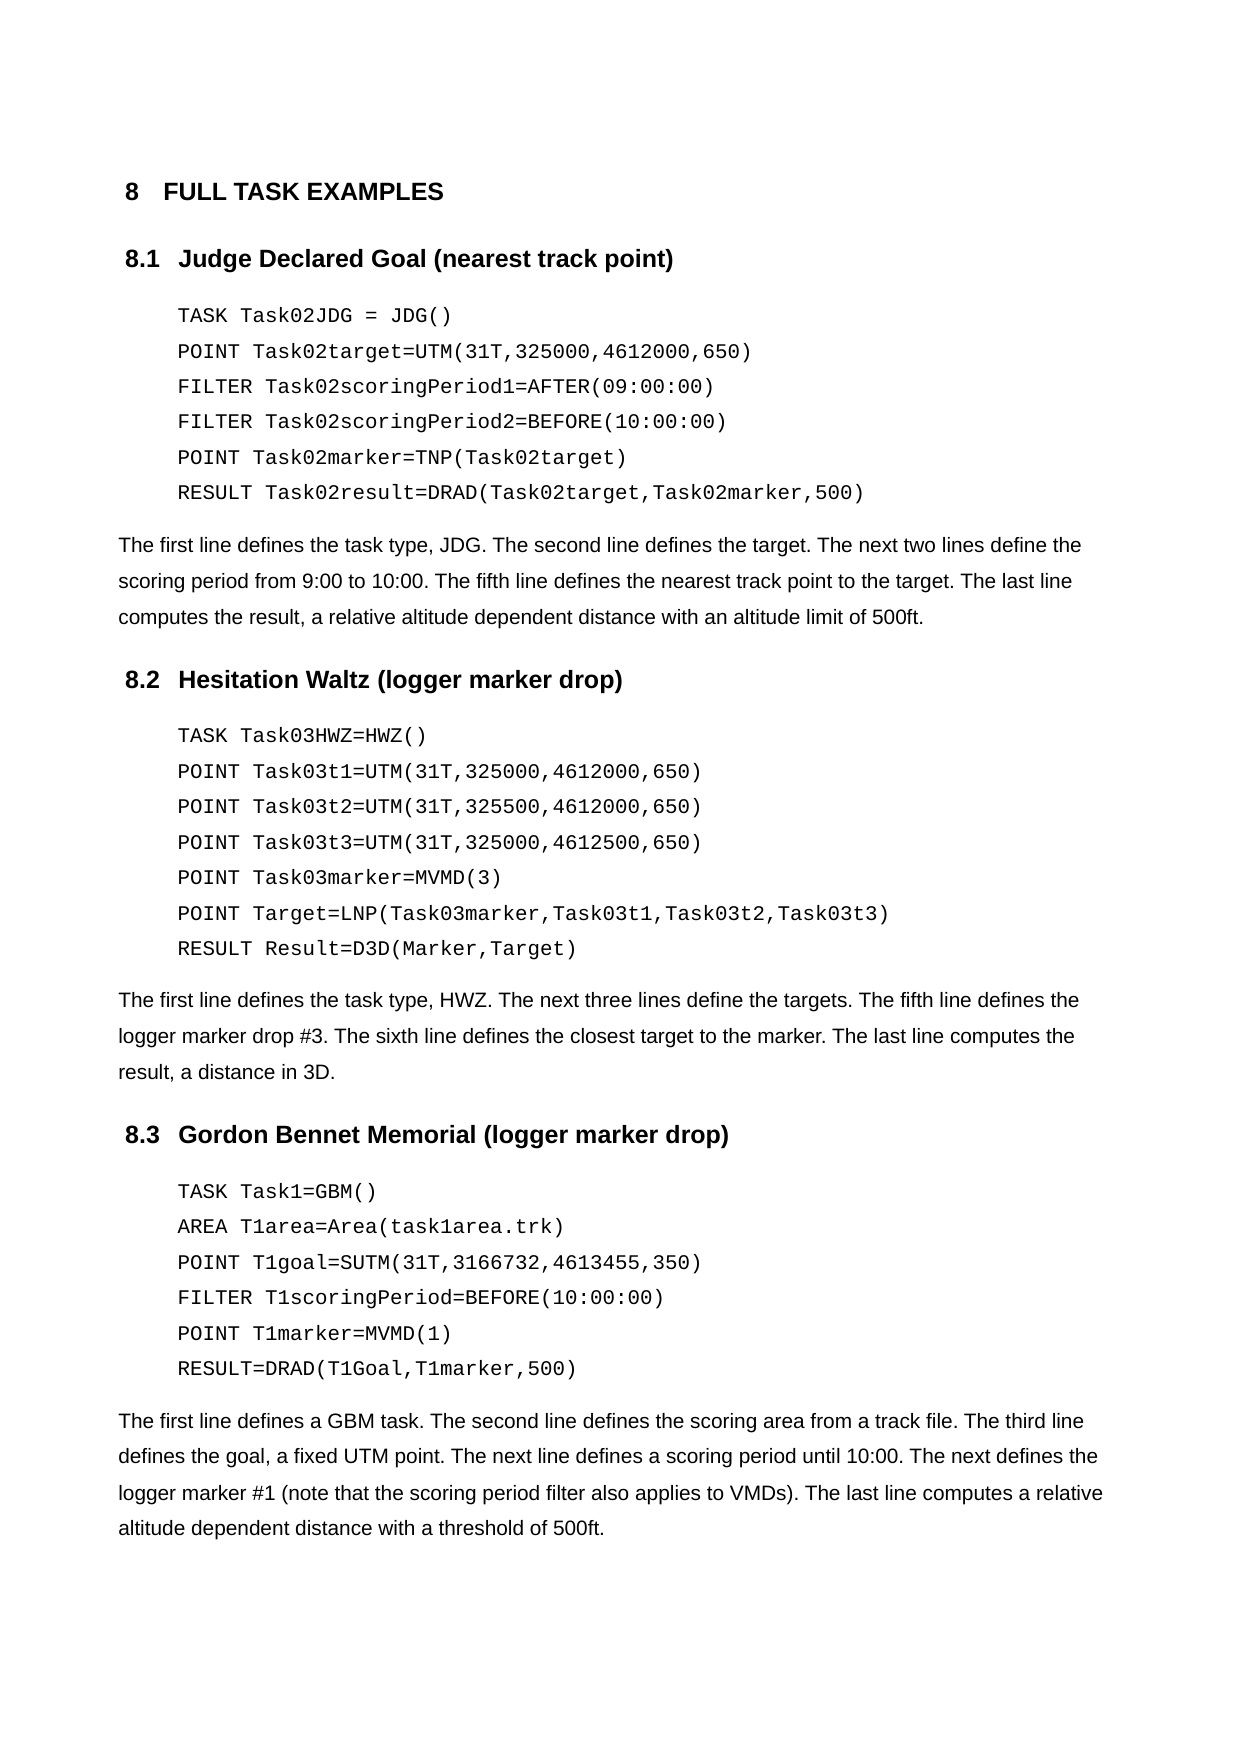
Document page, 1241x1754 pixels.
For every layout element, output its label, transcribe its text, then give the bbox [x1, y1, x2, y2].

subtitle Gordon Bennet Memorial (logger marker drop) [118, 1120, 1122, 1149]
text TASK Task02JDG = JDG() POINT Task02target=UTM(31T,325000,4612000,650) FILTER Task02scoringPeriod1=AFTER(09:00:00) FILTER Task02scoringPeriod2=BEFORE(10:00:00) POINT Task02marker=TNP(Task02target) RESULT Task02result=DRAD(Task02target,Task02marker,500) [177, 305, 1063, 506]
text The first line defines a GBM task. The second line defines the scoring area from a track file. The third line defines the goal, a fixed UTM point. The next line defines a scoring period until 10:00. The next defines the logger marker #1 (note that the scoring period filter also applies to VMDs). The last line computes a relative altitude dependent distance with a threshold of 500ft. [118, 1408, 1122, 1540]
subtitle Full task examples [118, 177, 1122, 206]
text TASK Task03HWZ=HWZ() POINT Task03t1=UTM(31T,325000,4612000,650) POINT Task03t2=UTM(31T,325500,4612000,650) POINT Task03t3=UTM(31T,325000,4612500,650) POINT Task03marker=MVMD(3) POINT Target=LNP(Task03marker,Task03t1,Task03t2,Task03t3) RESULT Result=D3D(Marker,Target) [177, 726, 1063, 962]
subtitle Judge Declared Goal (nearest track point) [118, 244, 1122, 273]
subtitle Hesitation Waltz (logger marker drop) [118, 665, 1122, 693]
text The first line defines the task type, JDG. The second line defines the target. The next two lines define the scoring period from 9:00 to 10:00. The fifth line defines the nearest track point to the target. The last line computes the result, a relative altitude dependent distance with an altitude limit of 500ft. [118, 533, 1122, 628]
text TASK Task1=GBM() AREA T1area=Area(task1area.trk) POINT T1goal=SUTM(31T,3166732,4613455,350) FILTER T1scoringPeriod=BEFORE(10:00:00) POINT T1marker=MVMD(1) RESULT=DRAD(T1Goal,T1marker,500) [177, 1181, 1063, 1382]
text The first line defines the task type, HWZ. The next three lines define the targets. The fifth line defines the logger marker drop #3. The sixth line defines the closest target to the marker. The last line computes the result, a distance in 3D. [118, 988, 1122, 1084]
